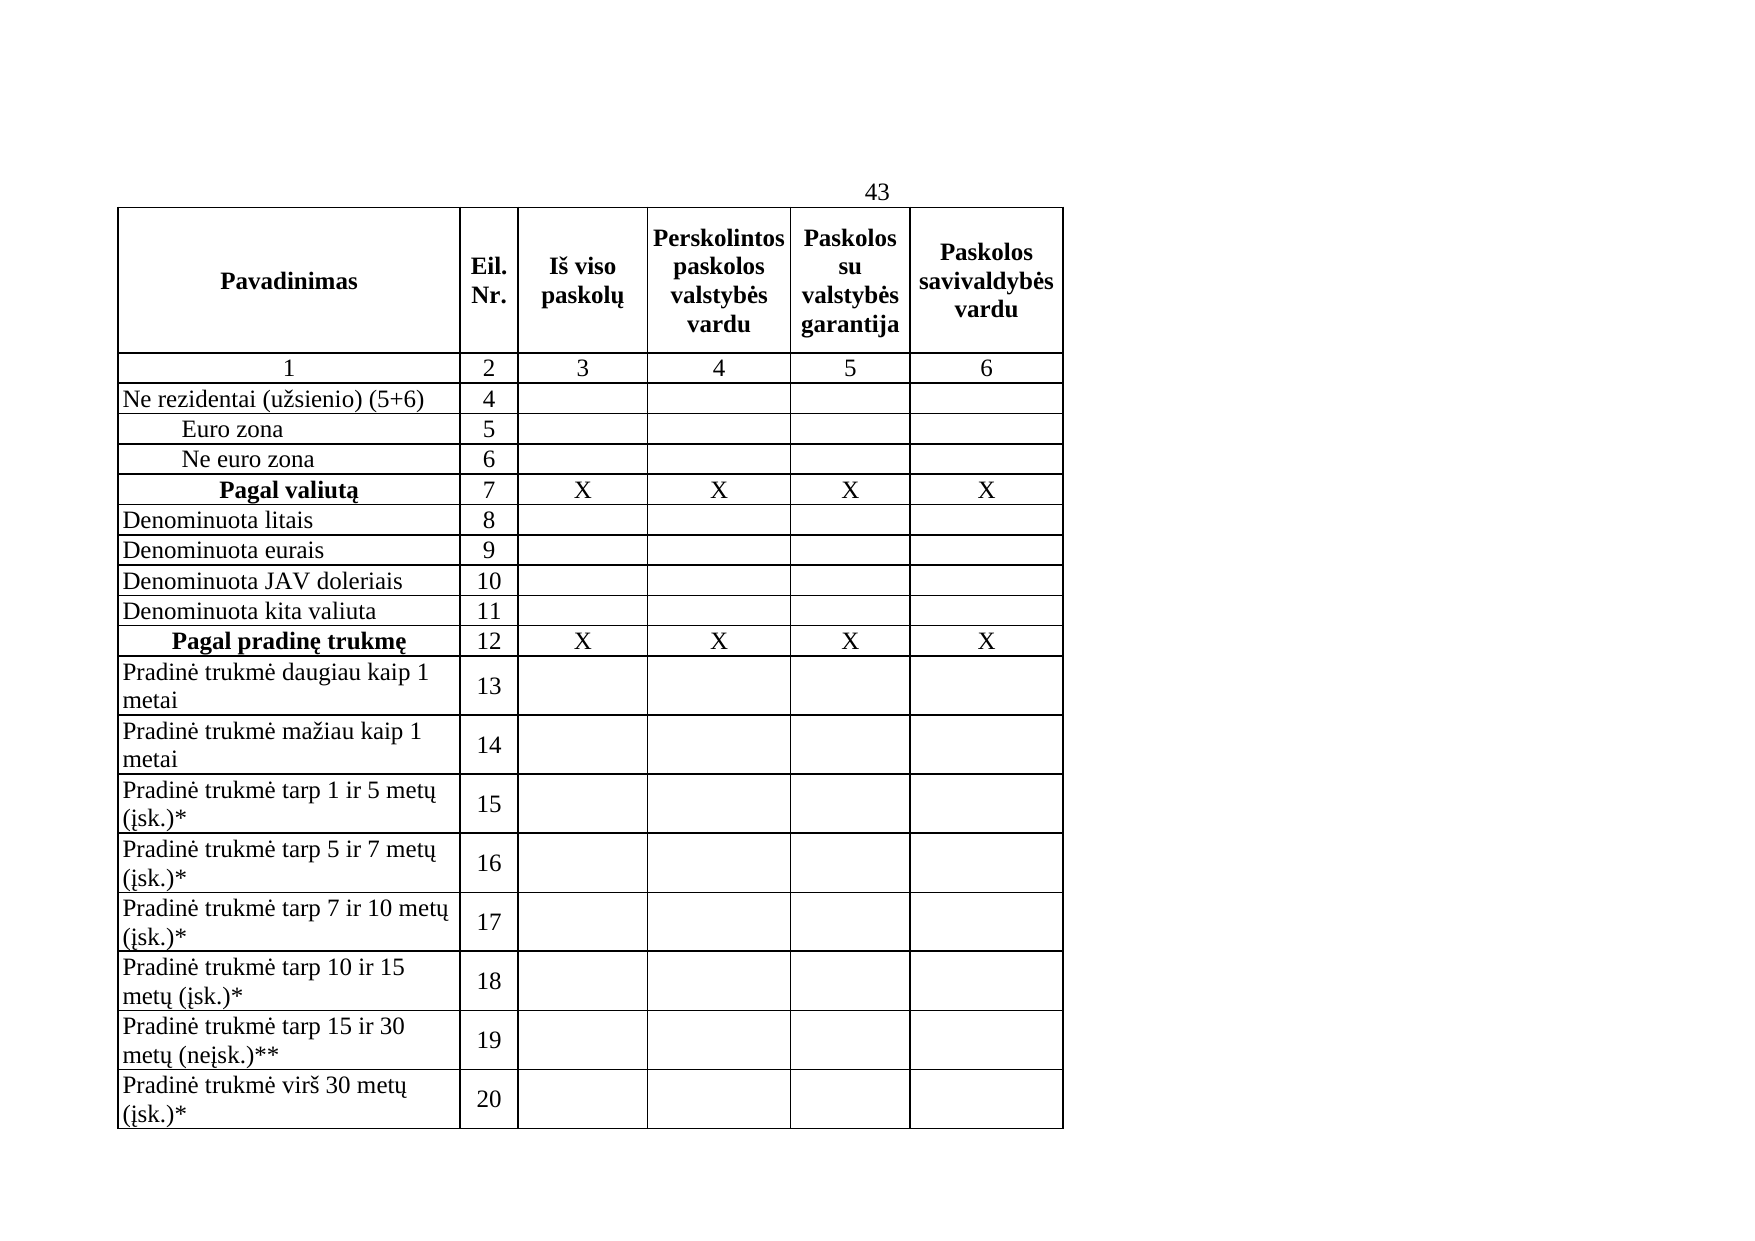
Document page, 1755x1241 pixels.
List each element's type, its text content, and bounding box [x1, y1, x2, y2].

table_cell 13 [461, 657, 517, 714]
table_cell X [791, 626, 909, 655]
table_cell X [519, 626, 647, 655]
table_cell [911, 566, 1062, 594]
table_cell 6 [461, 445, 517, 473]
table_cell [791, 1011, 909, 1068]
table_cell [911, 893, 1062, 950]
table_cell [648, 657, 790, 714]
table_cell X [791, 475, 909, 503]
table_cell [648, 384, 790, 413]
table_cell 20 [461, 1070, 517, 1128]
table_cell [791, 1070, 909, 1128]
table_cell Denominuota eurais [119, 536, 459, 564]
table_cell [519, 716, 647, 773]
table_cell X [648, 475, 790, 503]
table_cell Denominuota JAV doleriais [119, 566, 459, 594]
table_cell [648, 775, 790, 832]
table_cell Ne euro zona [119, 445, 459, 473]
table_cell [911, 596, 1062, 625]
table_cell [648, 445, 790, 473]
table_cell [648, 1070, 790, 1128]
table_cell X [519, 475, 647, 503]
table_cell [519, 1070, 647, 1128]
table_header Paskolos su valstybės garantija [791, 208, 909, 352]
table_header Perskolintos paskolos valstybės vardu [648, 208, 790, 352]
table_cell [791, 834, 909, 891]
table_cell 17 [461, 893, 517, 950]
table_cell Euro zona [119, 414, 459, 443]
table_cell [791, 893, 909, 950]
table_cell [911, 445, 1062, 473]
table_cell [791, 505, 909, 534]
table_cell [791, 536, 909, 564]
table_cell 4 [648, 354, 790, 382]
table_cell 14 [461, 716, 517, 773]
table_cell [648, 596, 790, 625]
table_cell [519, 952, 647, 1009]
table_cell [648, 834, 790, 891]
table_cell [519, 596, 647, 625]
table_cell 5 [461, 414, 517, 443]
table_cell 2 [461, 354, 517, 382]
table_cell [911, 414, 1062, 443]
table_cell [791, 596, 909, 625]
table_cell [648, 893, 790, 950]
table_cell Pradinė trukmė tarp 10 ir 15 metų (įsk.)* [119, 952, 459, 1009]
table_cell [519, 536, 647, 564]
table_cell Pagal pradinę trukmę [119, 626, 459, 655]
table_cell [911, 657, 1062, 714]
table_cell [791, 445, 909, 473]
table_cell [519, 1011, 647, 1068]
table_cell [519, 414, 647, 443]
table_cell [519, 445, 647, 473]
table_cell [791, 566, 909, 594]
table_header Pavadinimas [119, 208, 459, 352]
table_cell 6 [911, 354, 1062, 382]
table_cell [911, 834, 1062, 891]
table_cell Pradinė trukmė daugiau kaip 1 metai [119, 657, 459, 714]
table_cell Ne rezidentai (užsienio) (5+6) [119, 384, 459, 413]
table_cell [519, 384, 647, 413]
table_cell [519, 505, 647, 534]
table_cell [648, 952, 790, 1009]
table_cell 4 [461, 384, 517, 413]
table_cell [911, 1011, 1062, 1068]
table_cell [519, 834, 647, 891]
table_cell Denominuota litais [119, 505, 459, 534]
table_cell Pradinė trukmė tarp 7 ir 10 metų (įsk.)* [119, 893, 459, 950]
table_cell 10 [461, 566, 517, 594]
table_header Paskolos savivaldybės vardu [911, 208, 1062, 352]
table_cell [648, 536, 790, 564]
table_cell [519, 775, 647, 832]
table_cell Pradinė trukmė virš 30 metų (įsk.)* [119, 1070, 459, 1128]
table_cell [648, 566, 790, 594]
table_cell [519, 893, 647, 950]
table_cell [648, 716, 790, 773]
table_cell [911, 1070, 1062, 1128]
table_cell 5 [791, 354, 909, 382]
table_cell [791, 384, 909, 413]
table_cell X [911, 475, 1062, 503]
table_cell [648, 414, 790, 443]
table_cell [519, 657, 647, 714]
table_cell Pradinė trukmė tarp 5 ir 7 metų (įsk.)* [119, 834, 459, 891]
table_header Iš viso paskolų [519, 208, 647, 352]
table_cell 9 [461, 536, 517, 564]
table_cell [911, 952, 1062, 1009]
table_cell 11 [461, 596, 517, 625]
table_cell [791, 716, 909, 773]
table_cell [911, 505, 1062, 534]
table_cell [911, 775, 1062, 832]
table_cell 15 [461, 775, 517, 832]
table_cell X [911, 626, 1062, 655]
table_cell Denominuota kita valiuta [119, 596, 459, 625]
table_cell 18 [461, 952, 517, 1009]
table_cell Pradinė trukmė tarp 15 ir 30 metų (neįsk.)** [119, 1011, 459, 1068]
table_cell 7 [461, 475, 517, 503]
table_cell X [648, 626, 790, 655]
table_cell [791, 952, 909, 1009]
table_cell 8 [461, 505, 517, 534]
table_header Eil. Nr. [461, 208, 517, 352]
table_cell Pagal valiutą [119, 475, 459, 503]
table_cell [648, 505, 790, 534]
table_cell Pradinė trukmė tarp 1 ir 5 metų (įsk.)* [119, 775, 459, 832]
table_cell [911, 384, 1062, 413]
table_cell [791, 414, 909, 443]
table_cell [791, 657, 909, 714]
table_cell [648, 1011, 790, 1068]
table_cell 16 [461, 834, 517, 891]
table_cell [791, 775, 909, 832]
table_cell Pradinė trukmė mažiau kaip 1 metai [119, 716, 459, 773]
table_cell 1 [119, 354, 459, 382]
table_cell 12 [461, 626, 517, 655]
table_cell [911, 716, 1062, 773]
table_cell 19 [461, 1011, 517, 1068]
table_cell [519, 566, 647, 594]
table_cell [911, 536, 1062, 564]
table_cell 3 [519, 354, 647, 382]
